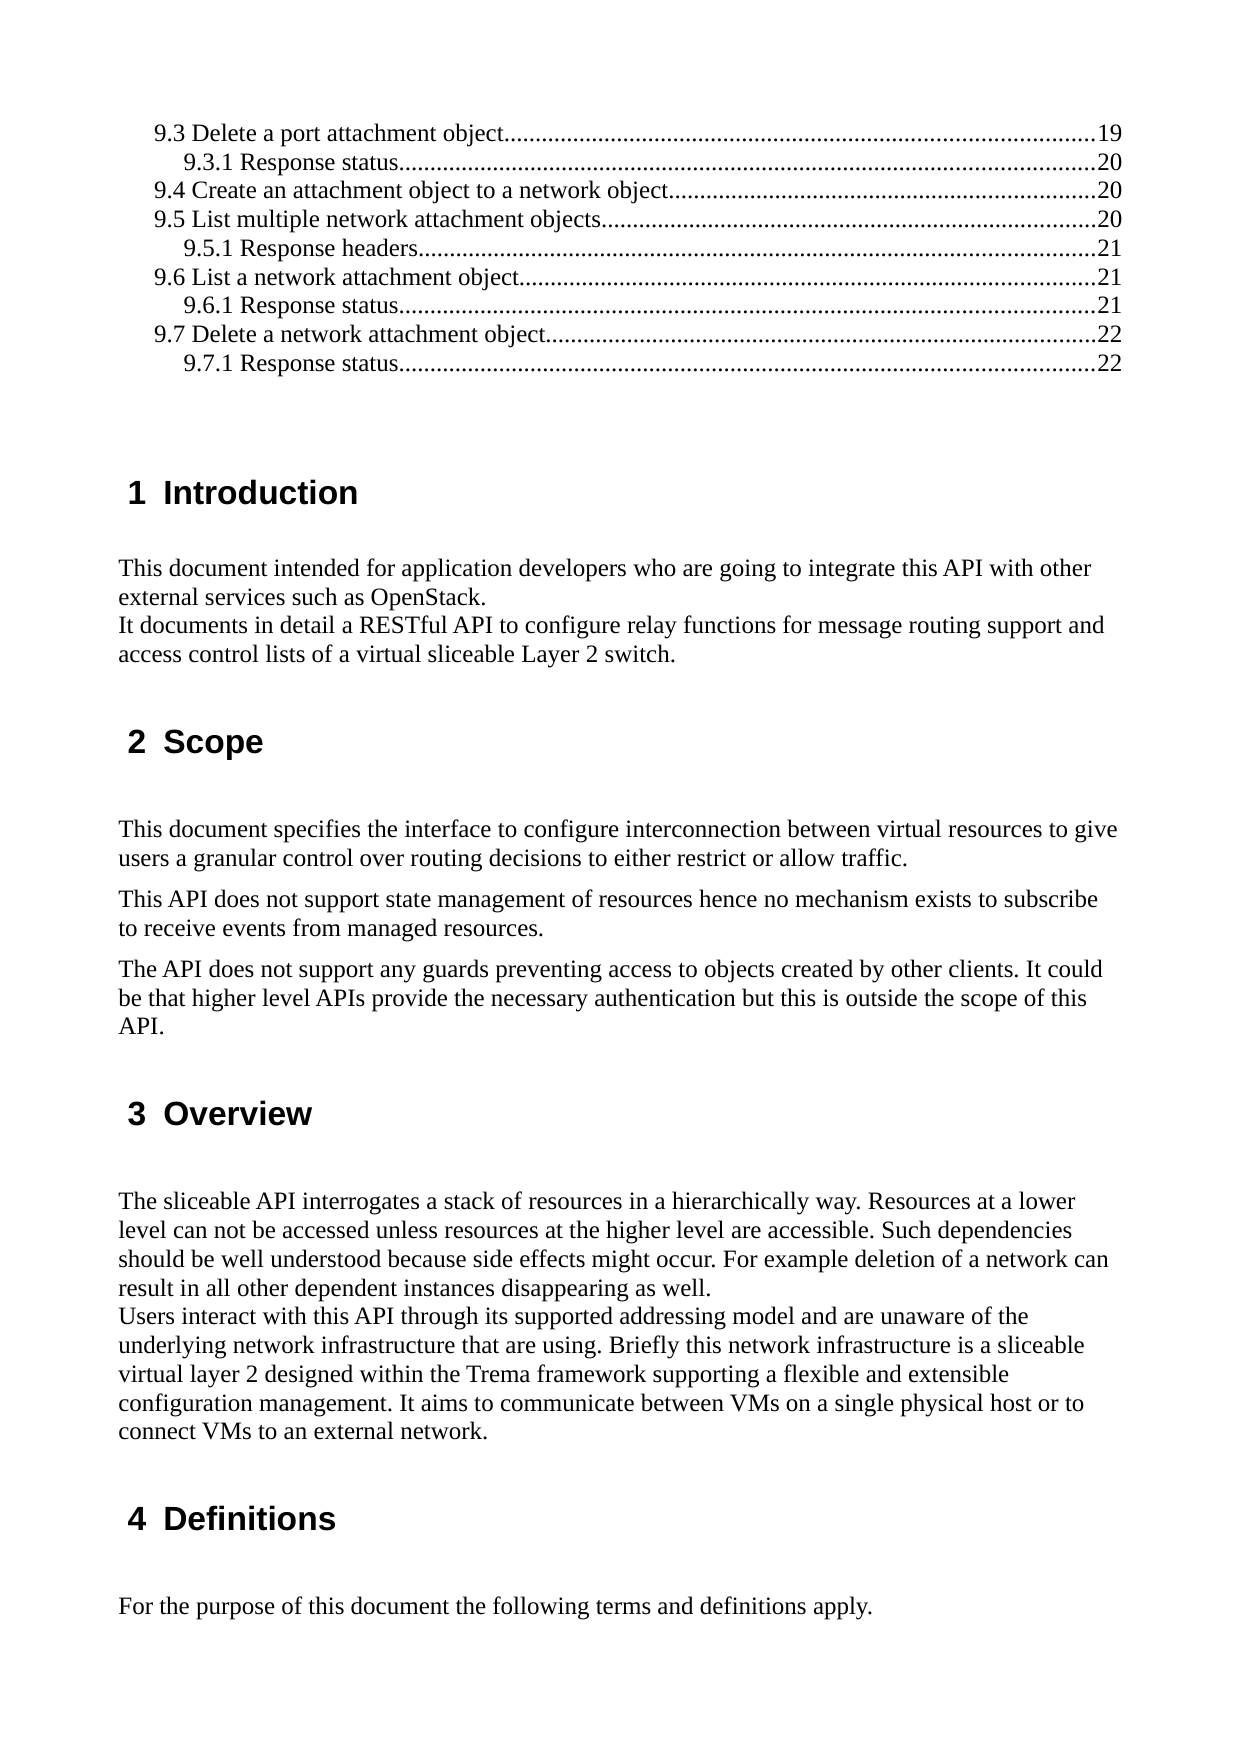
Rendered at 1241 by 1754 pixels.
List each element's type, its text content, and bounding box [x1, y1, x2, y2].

text This document specifies the interface to configure interconnection between virtual resources to give users a granular control over routing decisions to either restrict or allow traffic. [118, 814, 1122, 871]
text For the purpose of this document the following terms and definitions apply. [118, 1591, 1122, 1620]
text The sliceable API interrogates a stack of resources in a hierarchically way. Resources at a lower level can not be accessed unless resources at the higher level are accessible. Such dependencies should be well understood because side effects might occur. For example deletion of a network can result in all other dependent instances disappearing as well. [118, 1186, 1122, 1301]
text 9.4 Create an attachment object to a network object 20 [148, 176, 1122, 204]
text 9.3.1 Response status 20 [177, 147, 1122, 176]
text This API does not support state management of resources hence no mechanism exists to subscribe to receive events from managed resources. [118, 884, 1122, 941]
text 9.5.1 Response headers 21 [177, 233, 1122, 262]
subtitle Definitions [118, 1499, 1122, 1537]
text 9.6.1 Response status 21 [177, 291, 1122, 319]
text It documents in detail a RESTful API to configure relay functions for message routing support and access control lists of a virtual sliceable Layer 2 switch. [118, 610, 1122, 668]
text 9.6 List a network attachment object 21 [148, 262, 1122, 291]
text 9.7.1 Response status 22 [177, 348, 1122, 377]
text 9.5 List multiple network attachment objects 20 [148, 204, 1122, 233]
subtitle Introduction [118, 473, 1122, 512]
text This document intended for application developers who are going to integrate this API with other external services such as OpenStack. [118, 553, 1122, 610]
text 9.3 Delete a port attachment object 19 [148, 118, 1122, 147]
subtitle Scope [118, 722, 1122, 760]
text 9.7 Delete a network attachment object 22 [148, 319, 1122, 348]
subtitle Overview [118, 1094, 1122, 1133]
text The API does not support any guards preventing access to objects created by other clients. It could be that higher level APIs provide the necessary authentication but this is outside the scope of this API. [118, 954, 1122, 1040]
text Users interact with this API through its supported addressing model and are unaware of the underlying network infrastructure that are using. Briefly this network infrastructure is a sliceable virtual layer 2 designed within the Trema framework supporting a flexible and extensible configuration management. It aims to communicate between VMs on a single physical host or to connect VMs to an external network. [118, 1301, 1122, 1445]
